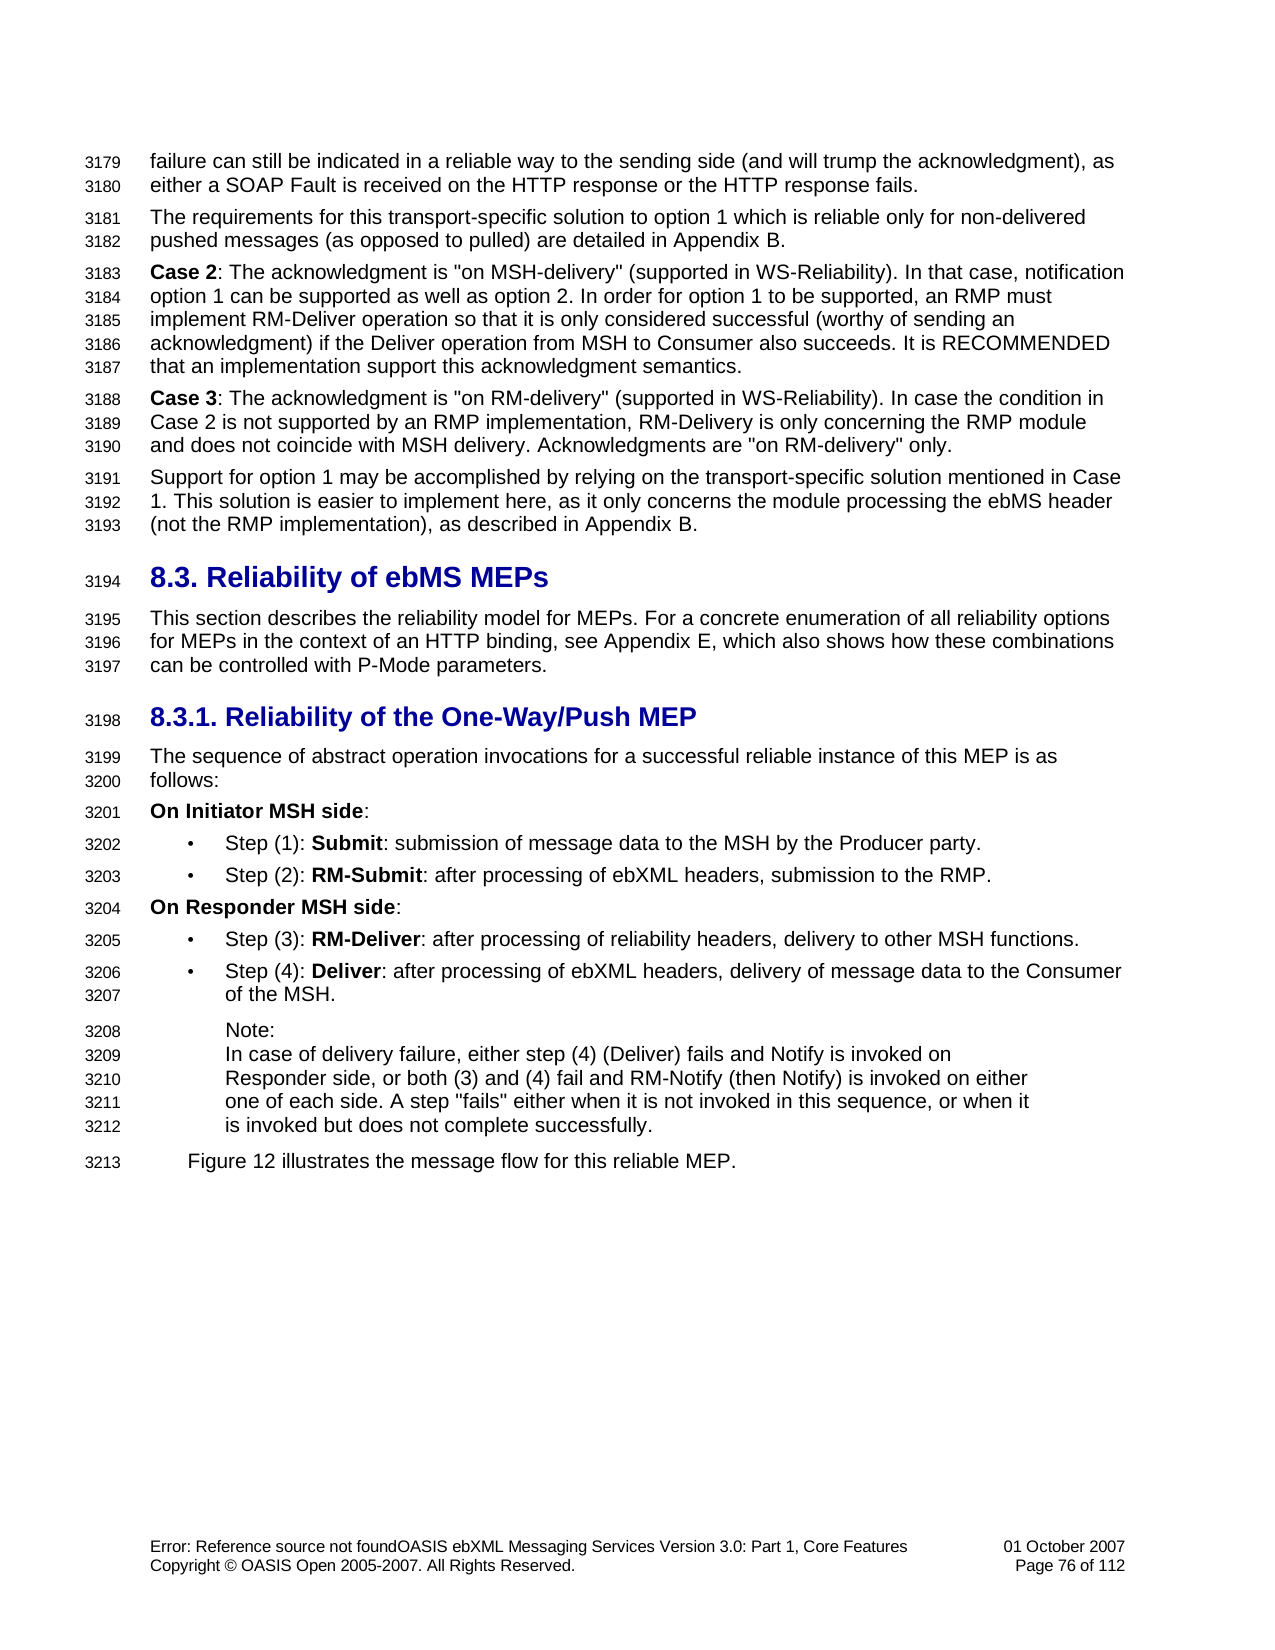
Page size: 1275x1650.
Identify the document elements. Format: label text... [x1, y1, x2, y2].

text Figure 12 illustrates the message flow for this reliable MEP. [187, 1149, 1125, 1173]
text Support for option 1 may be accomplished by relying on the transport-specific solution mentioned in Case 1. This solution is easier to implement here, as it only concerns the module processing the ebMS header (not the RMP implementation), as described in Appendix B. [150, 466, 1125, 536]
list Step (4): Deliver: after processing of ebXML headers, delivery of message data to the Consumer of the MSH. [187, 959, 1125, 1006]
list Step (1): Submit: submission of message data to the MSH by the Producer party. [187, 832, 1125, 855]
text On Responder MSH side: [150, 896, 1125, 919]
text The sequence of abstract operation invocations for a successful reliable instance of this MEP is as follows: [150, 744, 1125, 792]
text This section describes the reliability model for MEPs. For a concrete enumeration of all reliability options for MEPs in the context of an HTTP binding, see Appendix E, which also shows how these combinations can be controlled with P-Mode parameters. [150, 606, 1125, 677]
subtitle Reliability of ebMS MEPs [150, 561, 1125, 594]
subtitle Reliability of the One-Way/Push MEP [150, 702, 1125, 732]
text Case 3: The acknowledgment is "on RM-delivery" (supported in WS-Reliability). In case the condition in Case 2 is not supported by an RMP implementation, RM-Delivery is only concerning the RMP module and does not coincide with MSH delivery. Acknowledgments are "on RM-delivery" only. [150, 387, 1125, 457]
text failure can still be indicated in a reliable way to the sending side (and will trump the acknowledgment), as either a SOAP Fault is received on the HTTP response or the HTTP response fails. [150, 150, 1125, 197]
text The requirements for this transport-specific solution to option 1 which is reliable only for non-delivered pushed messages (as opposed to pulled) are detailed in Appendix B. [150, 205, 1125, 252]
list Step (3): RM-Deliver: after processing of reliability headers, delivery to other MSH functions. [187, 927, 1125, 951]
text On Initiator MSH side: [150, 800, 1125, 823]
text Case 2: The acknowledgment is "on MSH-delivery" (supported in WS-Reliability). In that case, notification option 1 can be supported as well as option 2. In order for option 1 to be supported, an RMP must implement RM-Deliver operation so that it is only considered successful (worthy of sending an acknowledgment) if the Deliver operation from MSH to Consumer also succeeds. It is RECOMMENDED that an implementation support this acknowledgment semantics. [150, 261, 1125, 378]
list Step (2): RM-Submit: after processing of ebXML headers, submission to the RMP. [187, 864, 1125, 887]
text Note: In case of delivery failure, either step (4) (Deliver) fails and Notify is invoked on Responder side, or both (3) and (4) fail and RM-Notify (then Notify) is invoked on either one of each side. A step "fails" either when it is not invoked in this sequence, or when it is invoked but does not complete successfully. [225, 1019, 1050, 1137]
